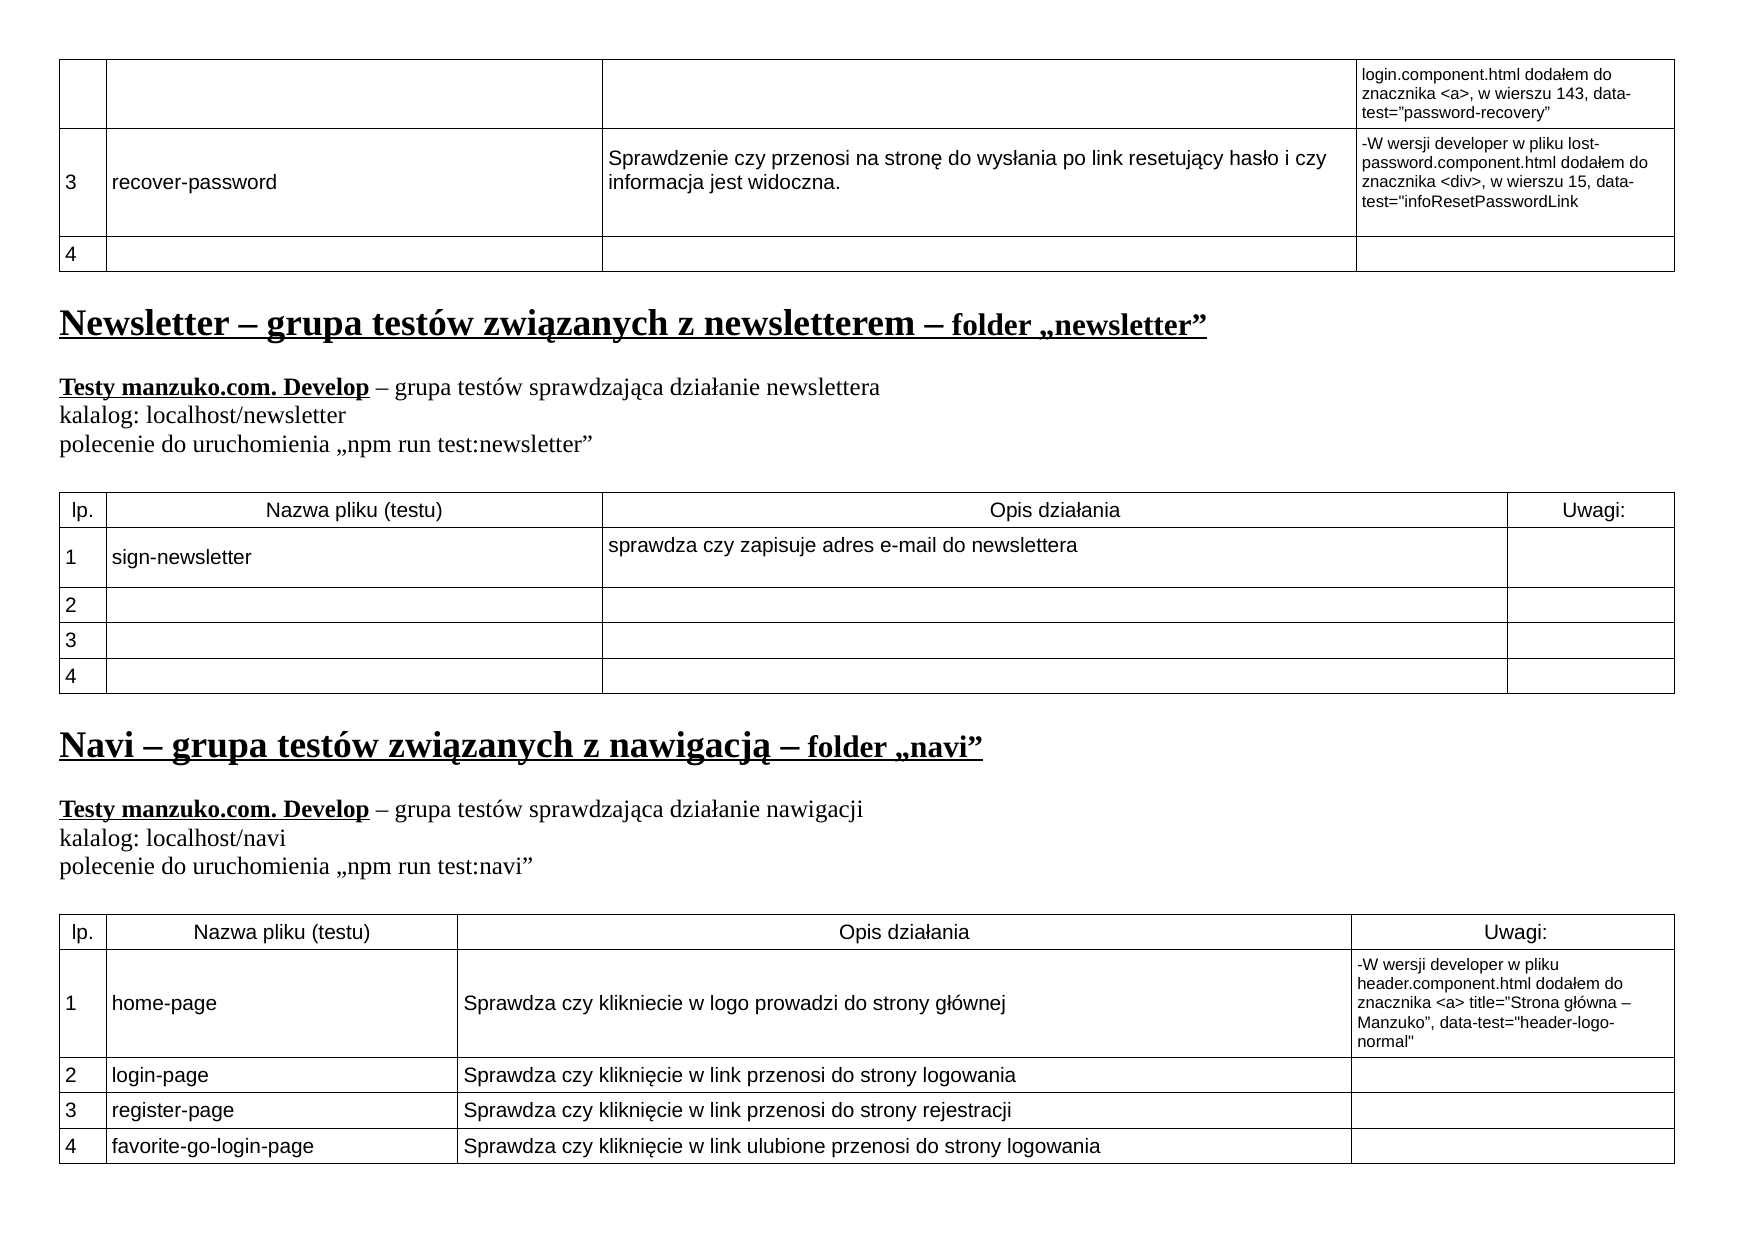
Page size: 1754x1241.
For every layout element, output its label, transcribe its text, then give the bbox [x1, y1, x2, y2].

table_cell [603, 237, 1356, 271]
text Testy manzuko.com. Develop – grupa testów sprawdzająca działanie newslettera [59, 372, 1695, 401]
table_cell [107, 659, 602, 693]
table_cell Sprawdzenie czy przenosi na stronę do wysłania po link resetujący hasło i czy informacja jest widoczna. [603, 129, 1356, 236]
table_cell register-page [107, 1093, 457, 1128]
table_cell favorite-go-login-page [107, 1129, 457, 1163]
table_cell sprawdza czy zapisuje adres e-mail do newslettera [603, 528, 1507, 587]
table_cell 3 [60, 1093, 106, 1128]
table_cell home-page [107, 950, 457, 1057]
table_cell 1 [60, 528, 106, 587]
table_cell 2 [60, 588, 106, 622]
table_cell [1352, 1058, 1674, 1092]
table_header Nazwa pliku (testu) [107, 493, 602, 527]
text kalalog: localhost/newsletter [59, 401, 1695, 429]
table_cell [1508, 588, 1674, 622]
table_cell [1508, 528, 1674, 587]
text polecenie do uruchomienia „npm run test:navi” [59, 851, 1695, 880]
table_cell [60, 60, 106, 128]
table_cell [107, 60, 602, 128]
table_cell 1 [60, 950, 106, 1057]
table_cell sign-newsletter [107, 528, 602, 587]
table_cell [1508, 623, 1674, 658]
table_cell [1508, 659, 1674, 693]
text polecenie do uruchomienia „npm run test:newsletter” [59, 429, 1695, 458]
table_cell recover-password [107, 129, 602, 236]
table_header Opis działania [458, 915, 1351, 949]
table_header lp. [60, 493, 106, 527]
table_cell 4 [60, 237, 106, 271]
table_cell -W wersji developer w pliku header.component.html dodałem do znacznika <a> title=”Strona główna – Manzuko”, data-test="header-logo-normal" [1352, 950, 1674, 1057]
table_cell Sprawdza czy kliknięcie w link przenosi do strony rejestracji [458, 1093, 1351, 1128]
table_cell [1352, 1093, 1674, 1128]
table_cell Sprawdza czy klikniecie w logo prowadzi do strony głównej [458, 950, 1351, 1057]
table_cell Sprawdza czy kliknięcie w link ulubione przenosi do strony logowania [458, 1129, 1351, 1163]
table_cell [603, 659, 1507, 693]
table_header Uwagi: [1508, 493, 1674, 527]
text Testy manzuko.com. Develop – grupa testów sprawdzająca działanie nawigacji [59, 794, 1695, 823]
text kalalog: localhost/navi [59, 823, 1695, 851]
table_cell login.component.html dodałem do znacznika <a>, w wierszu 143, data-test=”password-recovery” [1357, 60, 1674, 128]
text Newsletter – grupa testów związanych z newsletterem – folder „newsletter” [59, 300, 1695, 343]
table_header Opis działania [603, 493, 1507, 527]
table_cell [1357, 237, 1674, 271]
table_cell 4 [60, 659, 106, 693]
table_header lp. [60, 915, 106, 949]
table_cell [603, 60, 1356, 128]
table_cell [1352, 1129, 1674, 1163]
text Navi – grupa testów związanych z nawigacją – folder „navi” [59, 722, 1695, 765]
table_cell -W wersji developer w pliku lost-password.component.html dodałem do znacznika <div>, w wierszu 15, data-test="infoResetPasswordLink [1357, 129, 1674, 236]
table_cell Sprawdza czy kliknięcie w link przenosi do strony logowania [458, 1058, 1351, 1092]
table_cell [107, 588, 602, 622]
table_header Nazwa pliku (testu) [107, 915, 457, 949]
table_cell 4 [60, 1129, 106, 1163]
table_cell [603, 588, 1507, 622]
table_cell [107, 623, 602, 658]
table_cell login-page [107, 1058, 457, 1092]
table_cell 3 [60, 623, 106, 658]
table_cell [603, 623, 1507, 658]
table_header Uwagi: [1352, 915, 1674, 949]
table_cell 3 [60, 129, 106, 236]
table_cell 2 [60, 1058, 106, 1092]
table_cell [107, 237, 602, 271]
